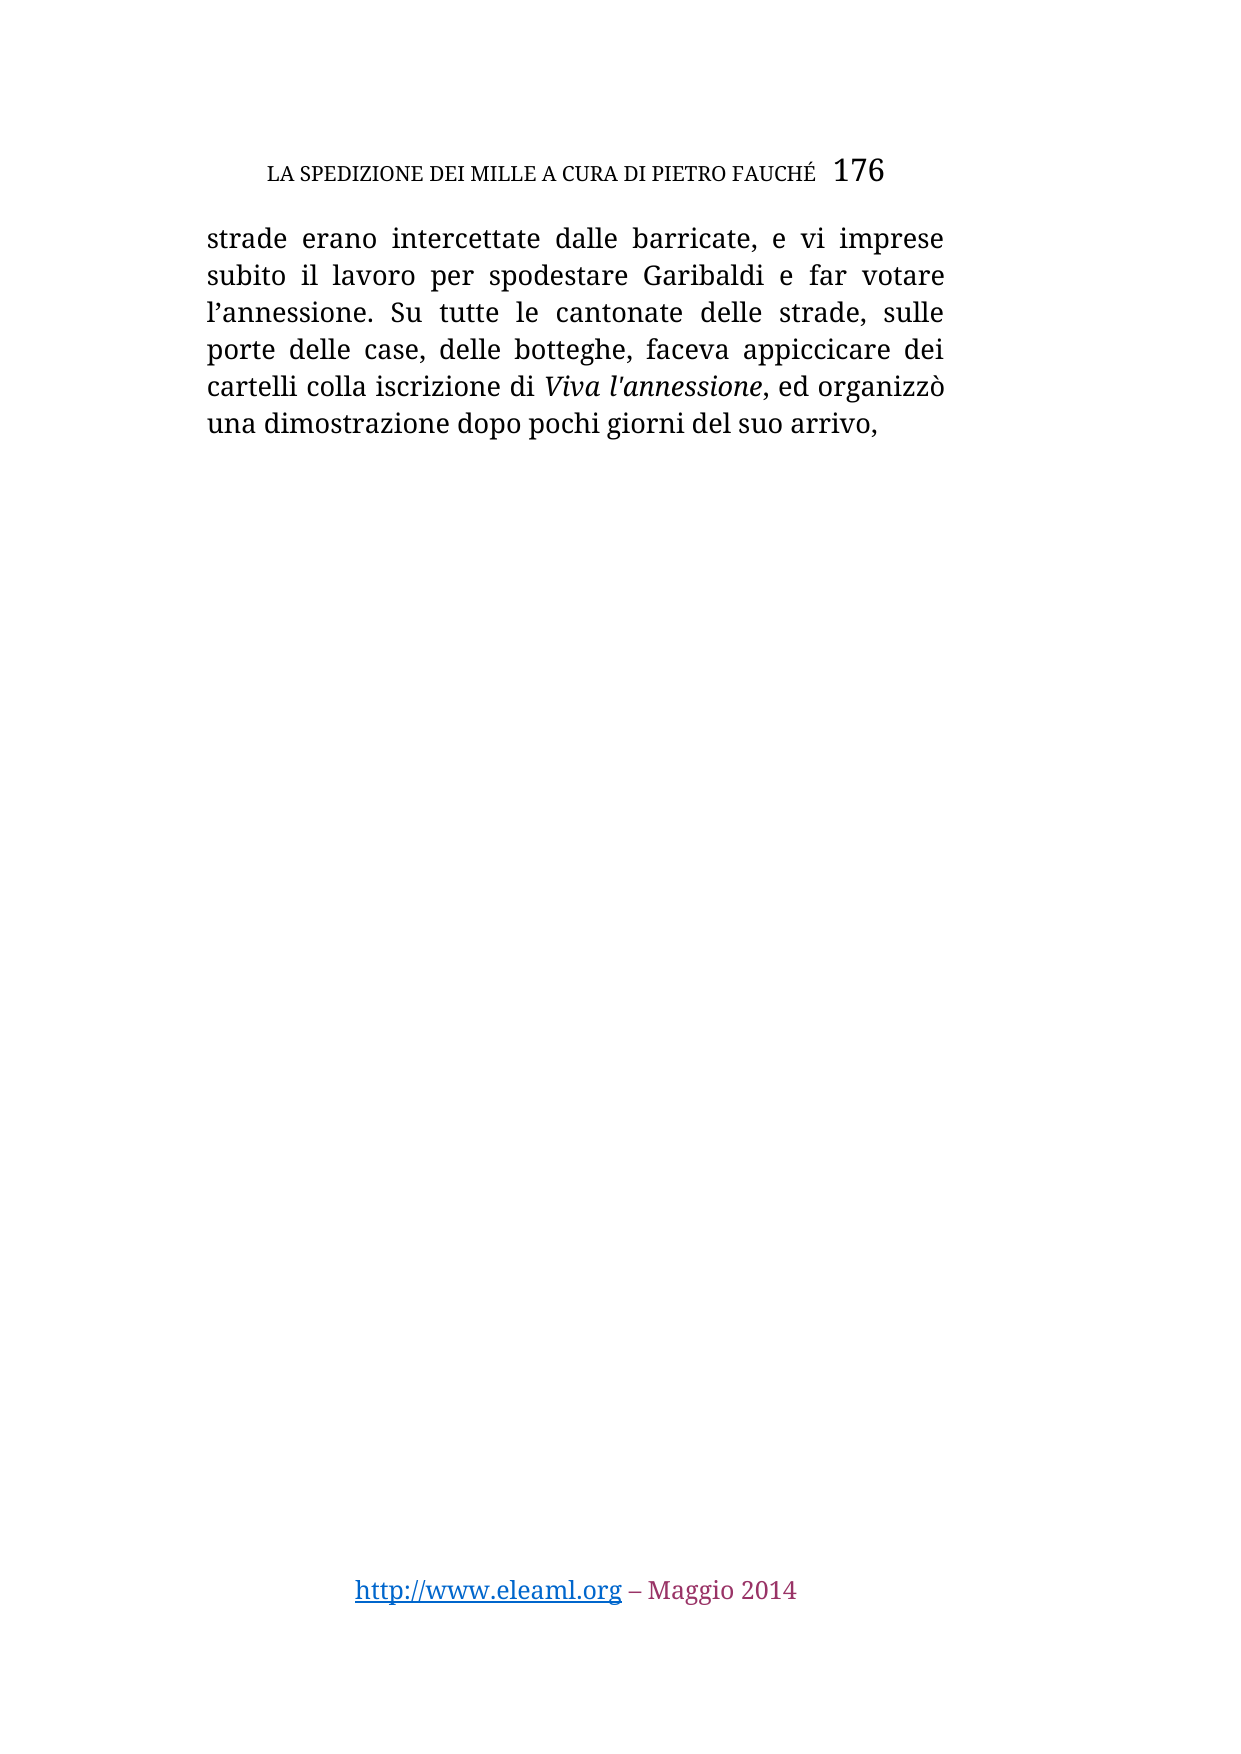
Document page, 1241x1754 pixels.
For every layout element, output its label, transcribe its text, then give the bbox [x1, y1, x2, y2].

text strade erano intercettate dalle barricate, e vi imprese subito il lavoro per spodestare Garibaldi e far votare l’annessione. Su tutte le cantonate delle strade, sulle porte delle case, delle botteghe, faceva appiccicare dei cartelli colla iscrizione di Viva l'annessione, ed organizzò una dimostrazione dopo pochi giorni del suo arrivo, [207, 220, 945, 441]
